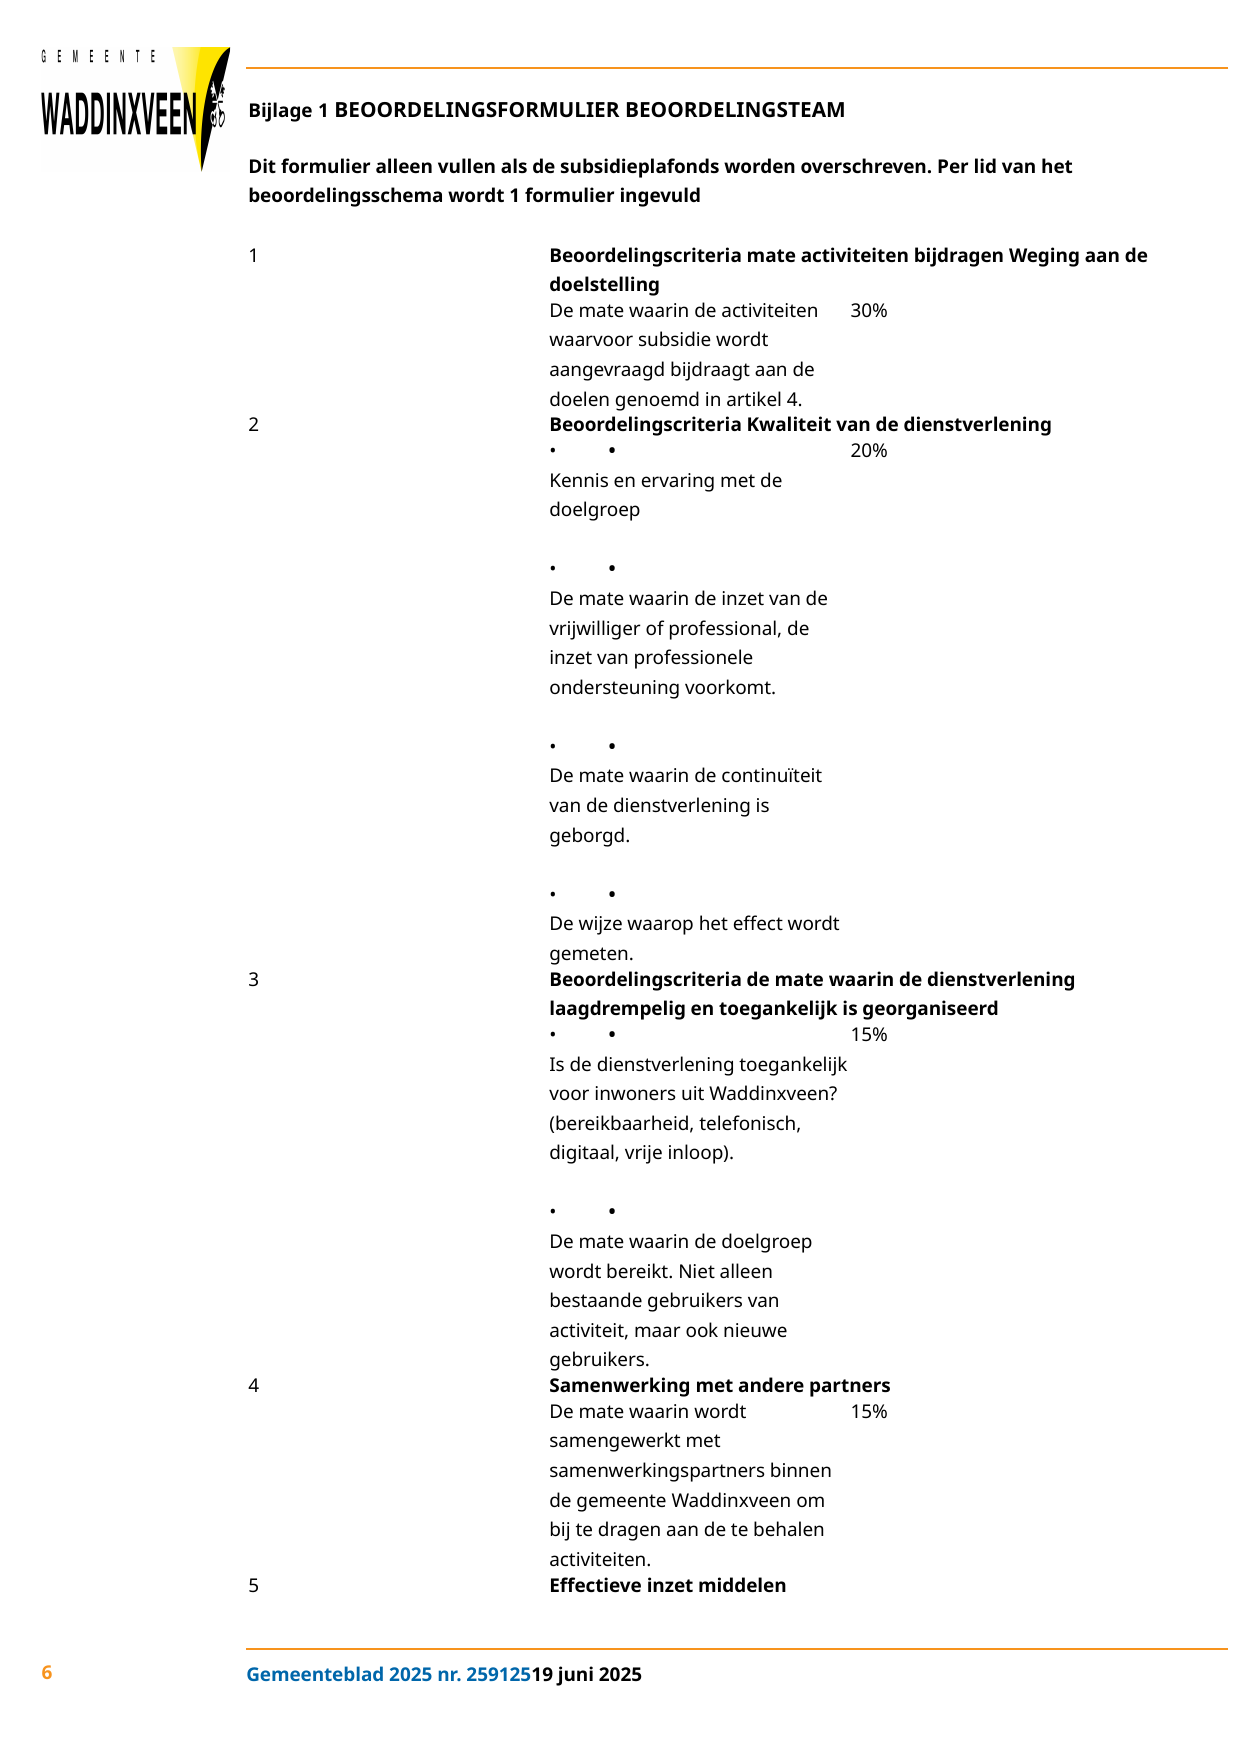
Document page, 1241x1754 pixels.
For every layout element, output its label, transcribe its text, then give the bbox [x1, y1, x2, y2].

table_cell Samenwerking met andere partners [549, 1373, 1152, 1398]
table_cell 2 [248, 412, 549, 437]
table_cell [248, 1398, 549, 1572]
table_cell Beoordelingscriteria Kwaliteit van de dienstverlening [549, 412, 1152, 437]
table_cell 3 [248, 966, 549, 1021]
picture [41, 47, 231, 172]
table_cell [248, 1021, 549, 1372]
table_header 1 [248, 242, 549, 297]
table_header Beoordelingscriteria mate activiteiten bijdragen Weging aan de doelstelling [549, 242, 1152, 297]
table_cell 30% [850, 297, 1152, 412]
table_cell De mate waarin wordt samengewerkt met samenwerkingspartners binnen de gemeente Waddinxveen om bij te dragen aan de te behalen activiteiten. [549, 1398, 850, 1572]
text Bijlage 1 BEOORDELINGSFORMULIER BEOORDELINGSTEAM [248, 95, 1152, 123]
table_cell 20% [850, 437, 1152, 966]
table_cell • Kennis en ervaring met de doelgroep • De mate waarin de inzet van de vrijwilliger of professional, de inzet van professionele ondersteuning voorkomt. • De mate waarin de continuïteit van de dienstverlening is geborgd. • De wijze waarop het effect wordt gemeten. [549, 437, 850, 966]
table_cell • Is de dienstverlening toegankelijk voor inwoners uit Waddinxveen? (bereikbaarheid, telefonisch, digitaal, vrije inloop). • De mate waarin de doelgroep wordt bereikt. Niet alleen bestaande gebruikers van activiteit, maar ook nieuwe gebruikers. [549, 1021, 850, 1372]
text Dit formulier alleen vullen als de subsidieplafonds worden overschreven. Per lid van het beoordelingsschema wordt 1 formulier ingevuld [248, 153, 1152, 208]
table_cell 15% [850, 1021, 1152, 1372]
table_cell Effectieve inzet middelen [549, 1572, 850, 1597]
table_cell 4 [248, 1373, 549, 1398]
table_cell [850, 1572, 1152, 1597]
table_cell De mate waarin de activiteiten waarvoor subsidie wordt aangevraagd bijdraagt aan de doelen genoemd in artikel 4. [549, 297, 850, 412]
table_cell [248, 297, 549, 412]
table_cell 5 [248, 1572, 549, 1597]
table_cell [248, 437, 549, 966]
table_cell 15% [850, 1398, 1152, 1572]
table_cell Beoordelingscriteria de mate waarin de dienstverlening laagdrempelig en toegankelijk is georganiseerd [549, 966, 1152, 1021]
